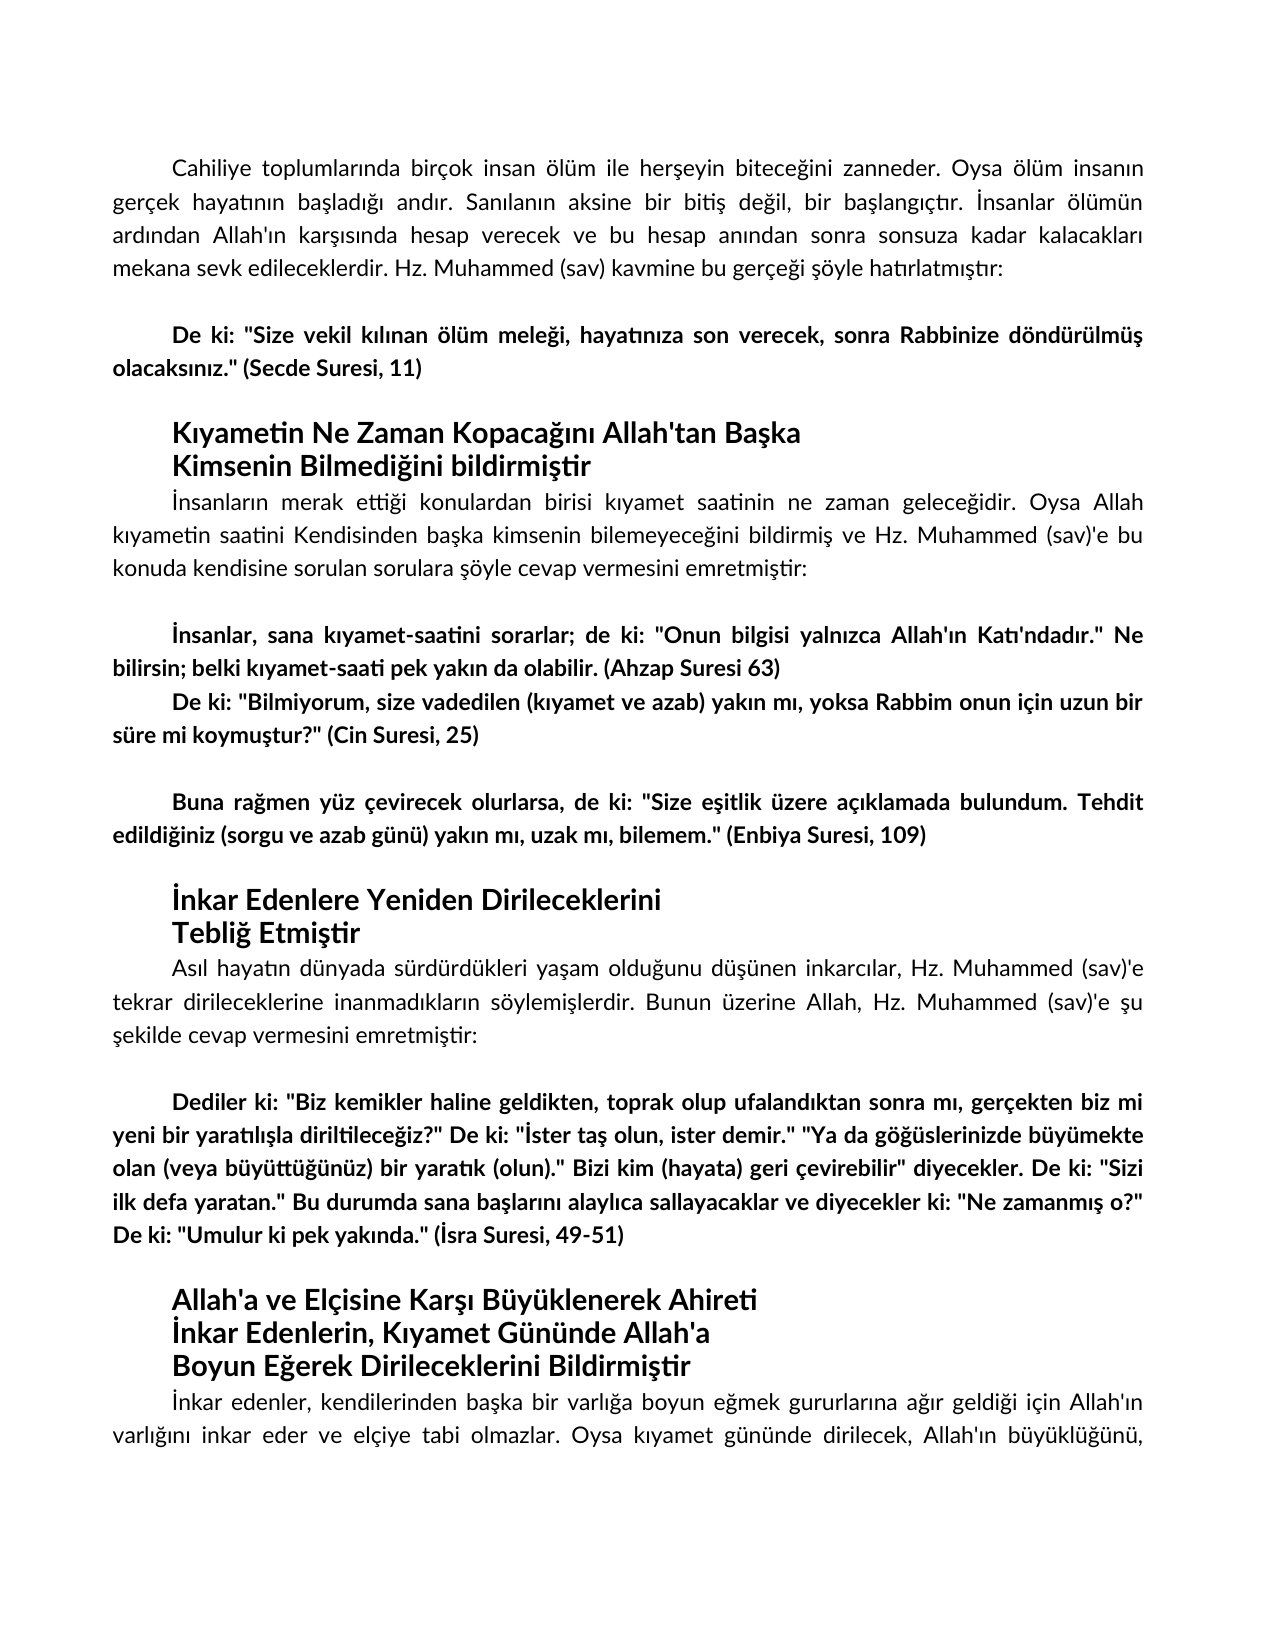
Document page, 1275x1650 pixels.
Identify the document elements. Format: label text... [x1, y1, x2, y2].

text Dediler ki: "Biz kemikler haline geldikten, toprak olup ufalandıktan sonra mı, gerçekten biz mi yeni bir yaratılışla diriltileceğiz?" De ki: "İster taş olun, ister demir." "Ya da göğüslerinizde büyümekte olan (veya büyüttüğünüz) bir yaratık (olun)." Bizi kim (hayata) geri çevirebilir" diyecekler. De ki: "Sizi ilk defa yaratan." Bu durumda sana başlarını alaylıca sallayacaklar ve diyecekler ki: "Ne zamanmış o?" De ki: "Umulur ki pek yakında." (İsra Suresi, 49-51) [112, 1083, 1145, 1250]
text İnsanların merak ettiği konulardan birisi kıyamet saatinin ne zaman geleceğidir. Oysa Allah kıyametin saatini Kendisinden başka kimsenin bilemeyeceğini bildirmiş ve Hz. Muhammed (sav)'e bu konuda kendisine sorulan sorulara şöyle cevap vermesini emretmiştir: [112, 483, 1145, 583]
text Cahiliye toplumlarında birçok insan ölüm ile herşeyin biteceğini zanneder. Oysa ölüm insanın gerçek hayatının başladığı andır. Sanılanın aksine bir bitiş değil, bir başlangıçtır. İnsanlar ölümün ardından Allah'ın karşısında hesap verecek ve bu hesap anından sonra sonsuza kadar kalacakları mekana sevk edileceklerdir. Hz. Muhammed (sav) kavmine bu gerçeği şöyle hatırlatmıştır: [112, 150, 1145, 283]
text Allah'a ve Elçisine Karşı Büyüklenerek Ahireti [112, 1283, 1145, 1317]
text Buna rağmen yüz çevirecek olurlarsa, de ki: "Size eşitlik üzere açıklamada bulundum. Tehdit edildiğiniz (sorgu ve azab günü) yakın mı, uzak mı, bilemem." (Enbiya Suresi, 109) [112, 783, 1145, 850]
text İnsanlar, sana kıyamet-saatini sorarlar; de ki: "Onun bilgisi yalnızca Allah'ın Katı'ndadır." Ne bilirsin; belki kıyamet-saati pek yakın da olabilir. (Ahzap Suresi 63) [112, 617, 1145, 683]
text İnkar Edenlerin, Kıyamet Gününde Allah'a [112, 1317, 1145, 1350]
text De ki: "Bilmiyorum, size vadedilen (kıyamet ve azab) yakın mı, yoksa Rabbim onun için uzun bir süre mi koymuştur?" (Cin Suresi, 25) [112, 683, 1145, 750]
text Kimsenin Bilmediğini bildirmiştir [112, 450, 1145, 483]
text İnkar edenler, kendilerinden başka bir varlığa boyun eğmek gururlarına ağır geldiği için Allah'ın varlığını inkar eder ve elçiye tabi olmazlar. Oysa kıyamet gününde dirilecek, Allah'ın büyüklüğünü, [112, 1383, 1145, 1450]
text İnkar Edenlere Yeniden Dirileceklerini [112, 883, 1145, 917]
text De ki: "Size vekil kılınan ölüm meleği, hayatınıza son verecek, sonra Rabbinize döndürülmüş olacaksınız." (Secde Suresi, 11) [112, 317, 1145, 383]
text Kıyametin Ne Zaman Kopacağını Allah'tan Başka [112, 417, 1145, 450]
text Asıl hayatın dünyada sürdürdükleri yaşam olduğunu düşünen inkarcılar, Hz. Muhammed (sav)'e tekrar dirileceklerine inanmadıkların söylemişlerdir. Bunun üzerine Allah, Hz. Muhammed (sav)'e şu şekilde cevap vermesini emretmiştir: [112, 950, 1145, 1050]
text Tebliğ Etmiştir [112, 917, 1145, 950]
text Boyun Eğerek Dirileceklerini Bildirmiştir [112, 1350, 1145, 1383]
